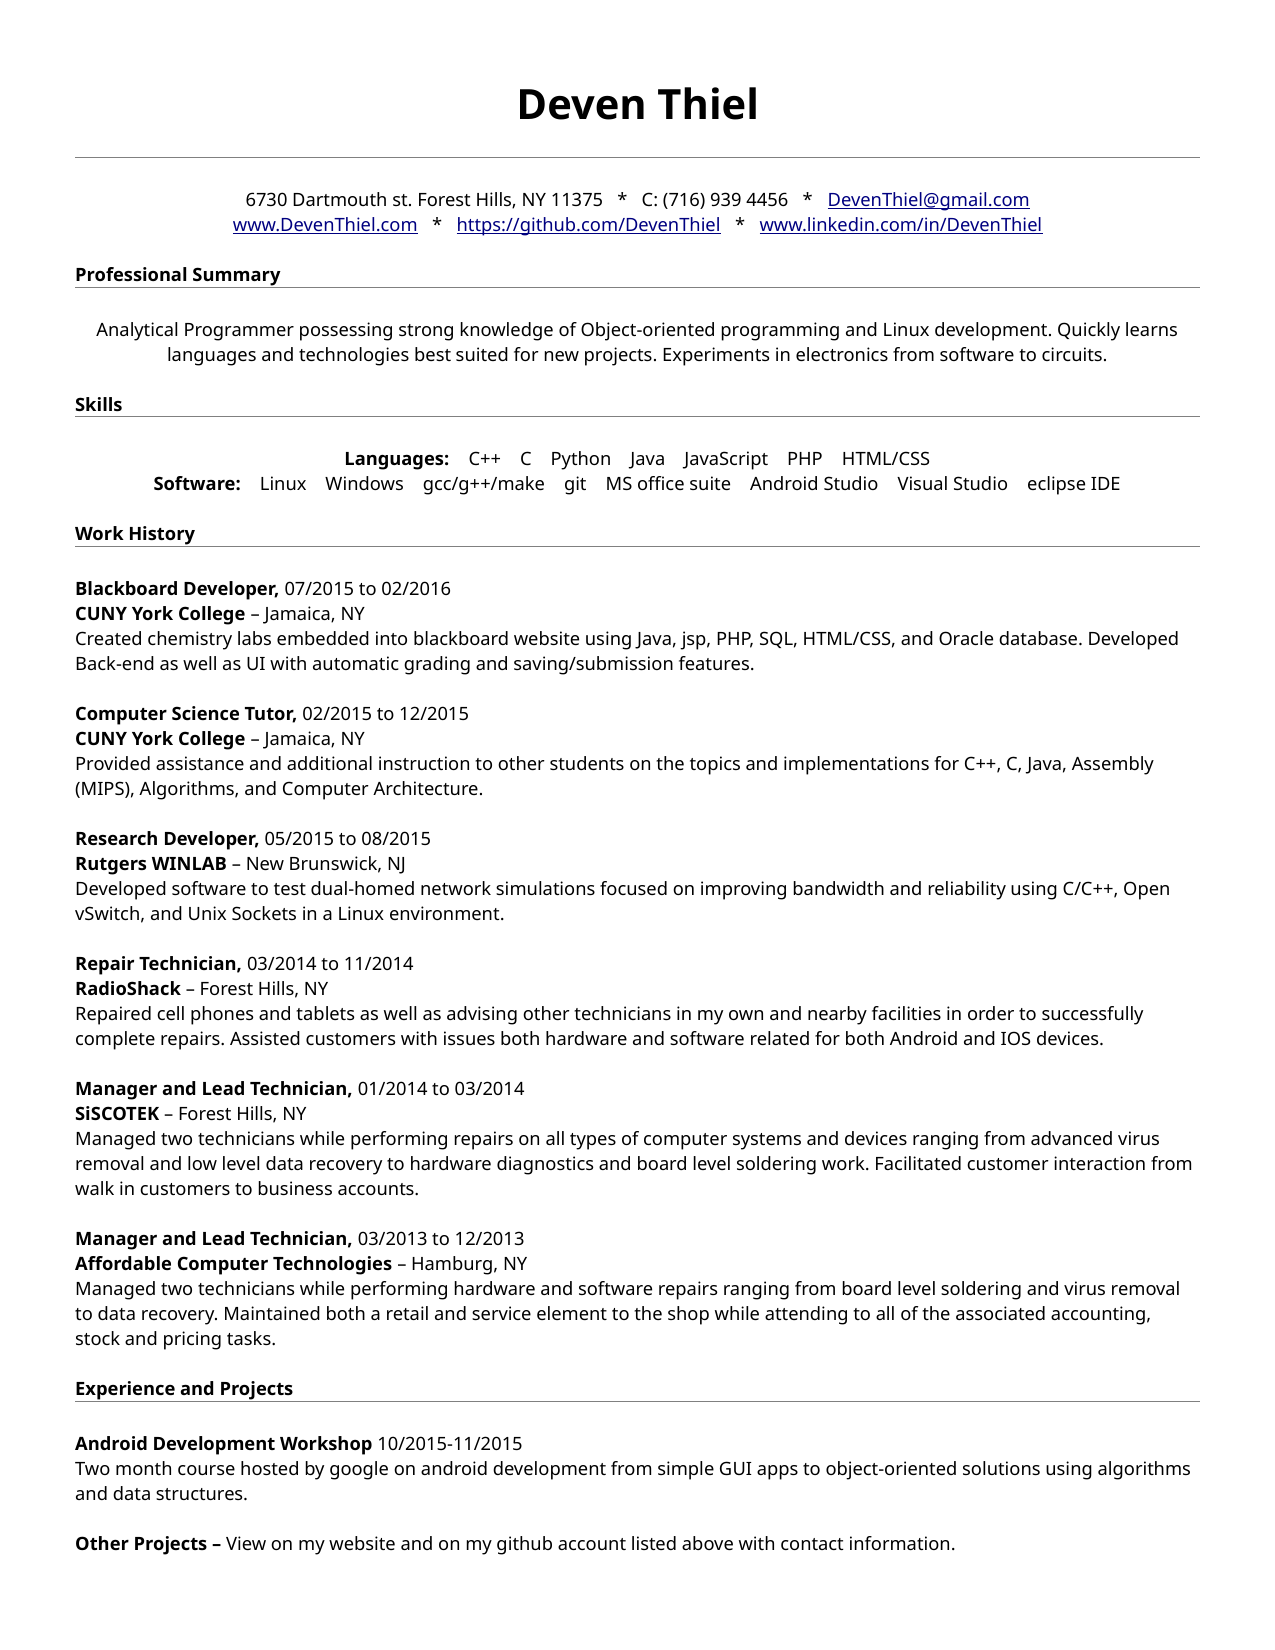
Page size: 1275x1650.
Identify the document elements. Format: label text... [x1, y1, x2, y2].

text SiSCOTEK – Forest Hills, NY [75, 1101, 1200, 1126]
text Two month course hosted by google on android development from simple GUI apps to object-oriented solutions using algorithms and data structures. [75, 1456, 1200, 1506]
text Blackboard Developer, 07/2015 to 02/2016 [75, 576, 1200, 601]
text Repaired cell phones and tablets as well as advising other technicians in my own and nearby facilities in order to successfully complete repairs. Assisted customers with issues both hardware and software related for both Android and IOS devices. [75, 1001, 1200, 1051]
text Manager and Lead Technician, 03/2013 to 12/2013 [75, 1201, 1200, 1251]
text Managed two technicians while performing repairs on all types of computer systems and devices ranging from advanced virus removal and low level data recovery to hardware diagnostics and board level soldering work. Facilitated customer interaction from walk in customers to business accounts. [75, 1126, 1200, 1201]
text RadioShack – Forest Hills, NY [75, 976, 1200, 1001]
text Affordable Computer Technologies – Hamburg, NY [75, 1251, 1200, 1276]
text Work History [75, 521, 1200, 546]
text Deven Thiel [75, 75, 1200, 132]
text www.DevenThiel.com * https://github.com/DevenThiel * www.linkedin.com/in/DevenThiel [75, 212, 1200, 237]
text Professional Summary [75, 262, 1200, 287]
text Created chemistry labs embedded into blackboard website using Java, jsp, PHP, SQL, HTML/CSS, and Oracle database. Developed Back-end as well as UI with automatic grading and saving/submission features. [75, 626, 1200, 676]
text Repair Technician, 03/2014 to 11/2014 [75, 926, 1200, 976]
text Analytical Programmer possessing strong knowledge of Object-oriented programming and Linux development. Quickly learns languages and technologies best suited for new projects. Experiments in electronics from software to circuits. [75, 316, 1200, 366]
text Research Developer, 05/2015 to 08/2015 [75, 801, 1200, 851]
text Computer Science Tutor, 02/2015 to 12/2015 [75, 701, 1200, 726]
text Managed two technicians while performing hardware and software repairs ranging from board level soldering and virus removal to data recovery. Maintained both a retail and service element to the shop while attending to all of the associated accounting, stock and pricing tasks. [75, 1276, 1200, 1351]
text Manager and Lead Technician, 01/2014 to 03/2014 [75, 1051, 1200, 1101]
text Software: Linux Windows gcc/g++/make git MS office suite Android Studio Visual Studio eclipse IDE [75, 471, 1200, 496]
text Rutgers WINLAB – New Brunswick, NJ Developed software to test dual-homed network simulations focused on improving bandwidth and reliability using C/C++, Open vSwitch, and Unix Sockets in a Linux environment. [75, 851, 1200, 926]
text Skills [75, 391, 1200, 416]
text Other Projects – View on my website and on my github account listed above with contact information. [75, 1531, 1200, 1556]
text Provided assistance and additional instruction to other students on the topics and implementations for C++, C, Java, Assembly (MIPS), Algorithms, and Computer Architecture. [75, 751, 1200, 801]
text Experience and Projects [75, 1376, 1200, 1401]
text CUNY York College – Jamaica, NY [75, 601, 1200, 626]
text Android Development Workshop 10/2015-11/2015 [75, 1431, 1200, 1456]
text 6730 Dartmouth st. Forest Hills, NY 11375 * C: (716) 939 4456 * DevenThiel@gmail.com [75, 187, 1200, 212]
text Languages: C++ C Python Java JavaScript PHP HTML/CSS [75, 446, 1200, 471]
text CUNY York College – Jamaica, NY [75, 726, 1200, 751]
